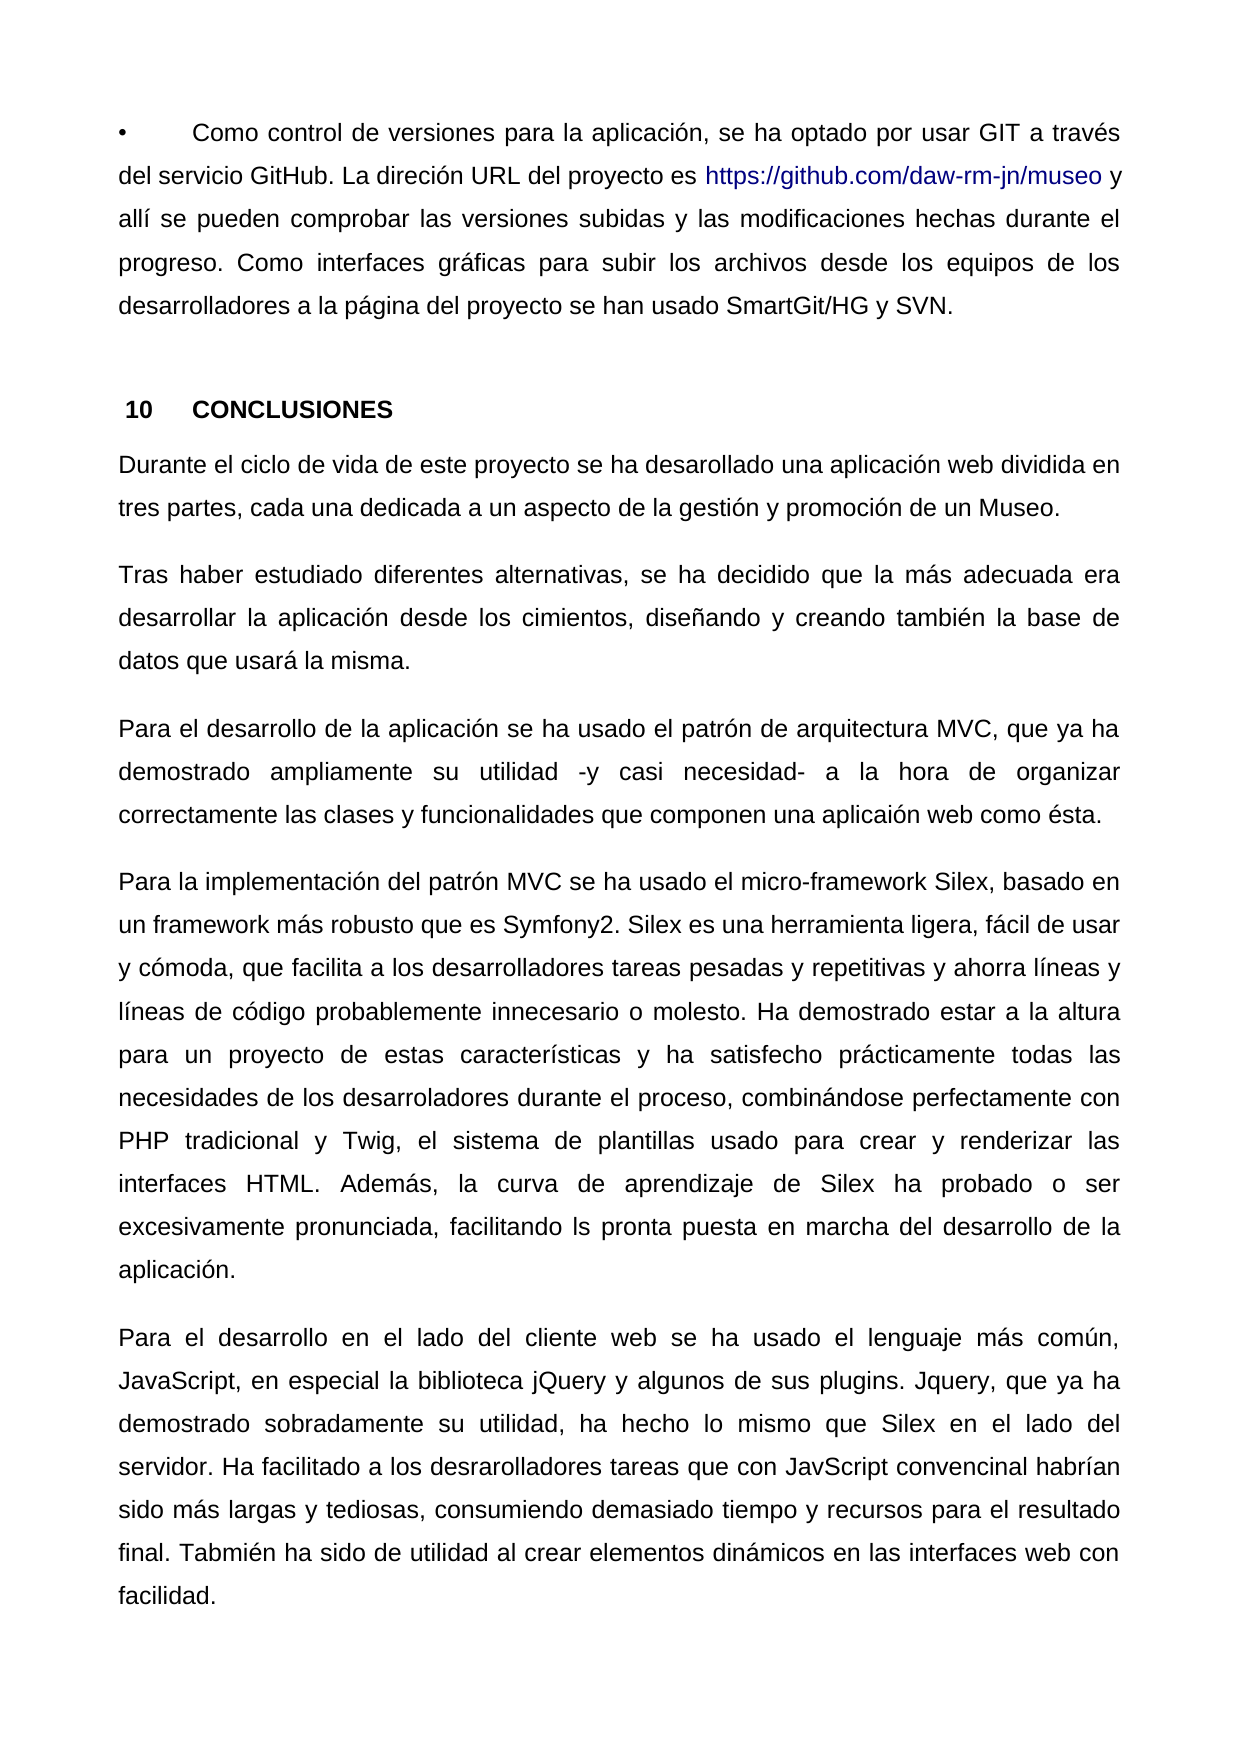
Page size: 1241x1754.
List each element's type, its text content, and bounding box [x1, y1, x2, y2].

text Durante el ciclo de vida de este proyecto se ha desarollado una aplicación web dividida en tres partes, cada una dedicada a un aspecto de la gestión y promoción de un Museo. [118, 450, 1122, 522]
text Para el desarrollo en el lado del cliente web se ha usado el lenguaje más común, JavaScript, en especial la biblioteca jQuery y algunos de sus plugins. Jquery, que ya ha demostrado sobradamente su utilidad, ha hecho lo mismo que Silex en el lado del servidor. Ha facilitado a los desrarolladores tareas que con JavScript convencinal habrían sido más largas y tediosas, consumiendo demasiado tiempo y recursos para el resultado final. Tabmién ha sido de utilidad al crear elementos dinámicos en las interfaces web con facilidad. [118, 1323, 1122, 1610]
list Como control de versiones para la aplicación, se ha optado por usar GIT a través del servicio GitHub. La direción URL del proyecto es https://github.com/daw-rm-jn/museo y allí se pueden comprobar las versiones subidas y las modificaciones hechas durante el progreso. Como interfaces gráficas para subir los archivos desde los equipos de los desarrolladores a la página del proyecto se han usado SmartGit/HG y SVN. [118, 118, 1122, 319]
text Tras haber estudiado diferentes alternativas, se ha decidido que la más adecuada era desarrollar la aplicación desde los cimientos, diseñando y creando también la base de datos que usará la misma. [118, 560, 1122, 675]
text Para la implementación del patrón MVC se ha usado el micro-framework Silex, basado en un framework más robusto que es Symfony2. Silex es una herramienta ligera, fácil de usar y cómoda, que facilita a los desarrolladores tareas pesadas y repetitivas y ahorra líneas y líneas de código probablemente innecesario o molesto. Ha demostrado estar a la altura para un proyecto de estas características y ha satisfecho prácticamente todas las necesidades de los desarroladores durante el proceso, combinándose perfectamente con PHP tradicional y Twig, el sistema de plantillas usado para crear y renderizar las interfaces HTML. Además, la curva de aprendizaje de Silex ha probado o ser excesivamente pronunciada, facilitando ls pronta puesta en marcha del desarrollo de la aplicación. [118, 867, 1122, 1284]
subtitle CONCLUSIONES [118, 395, 1122, 423]
text Para el desarrollo de la aplicación se ha usado el patrón de arquitectura MVC, que ya ha demostrado ampliamente su utilidad -y casi necesidad- a la hora de organizar correctamente las clases y funcionalidades que componen una aplicaión web como ésta. [118, 714, 1122, 829]
